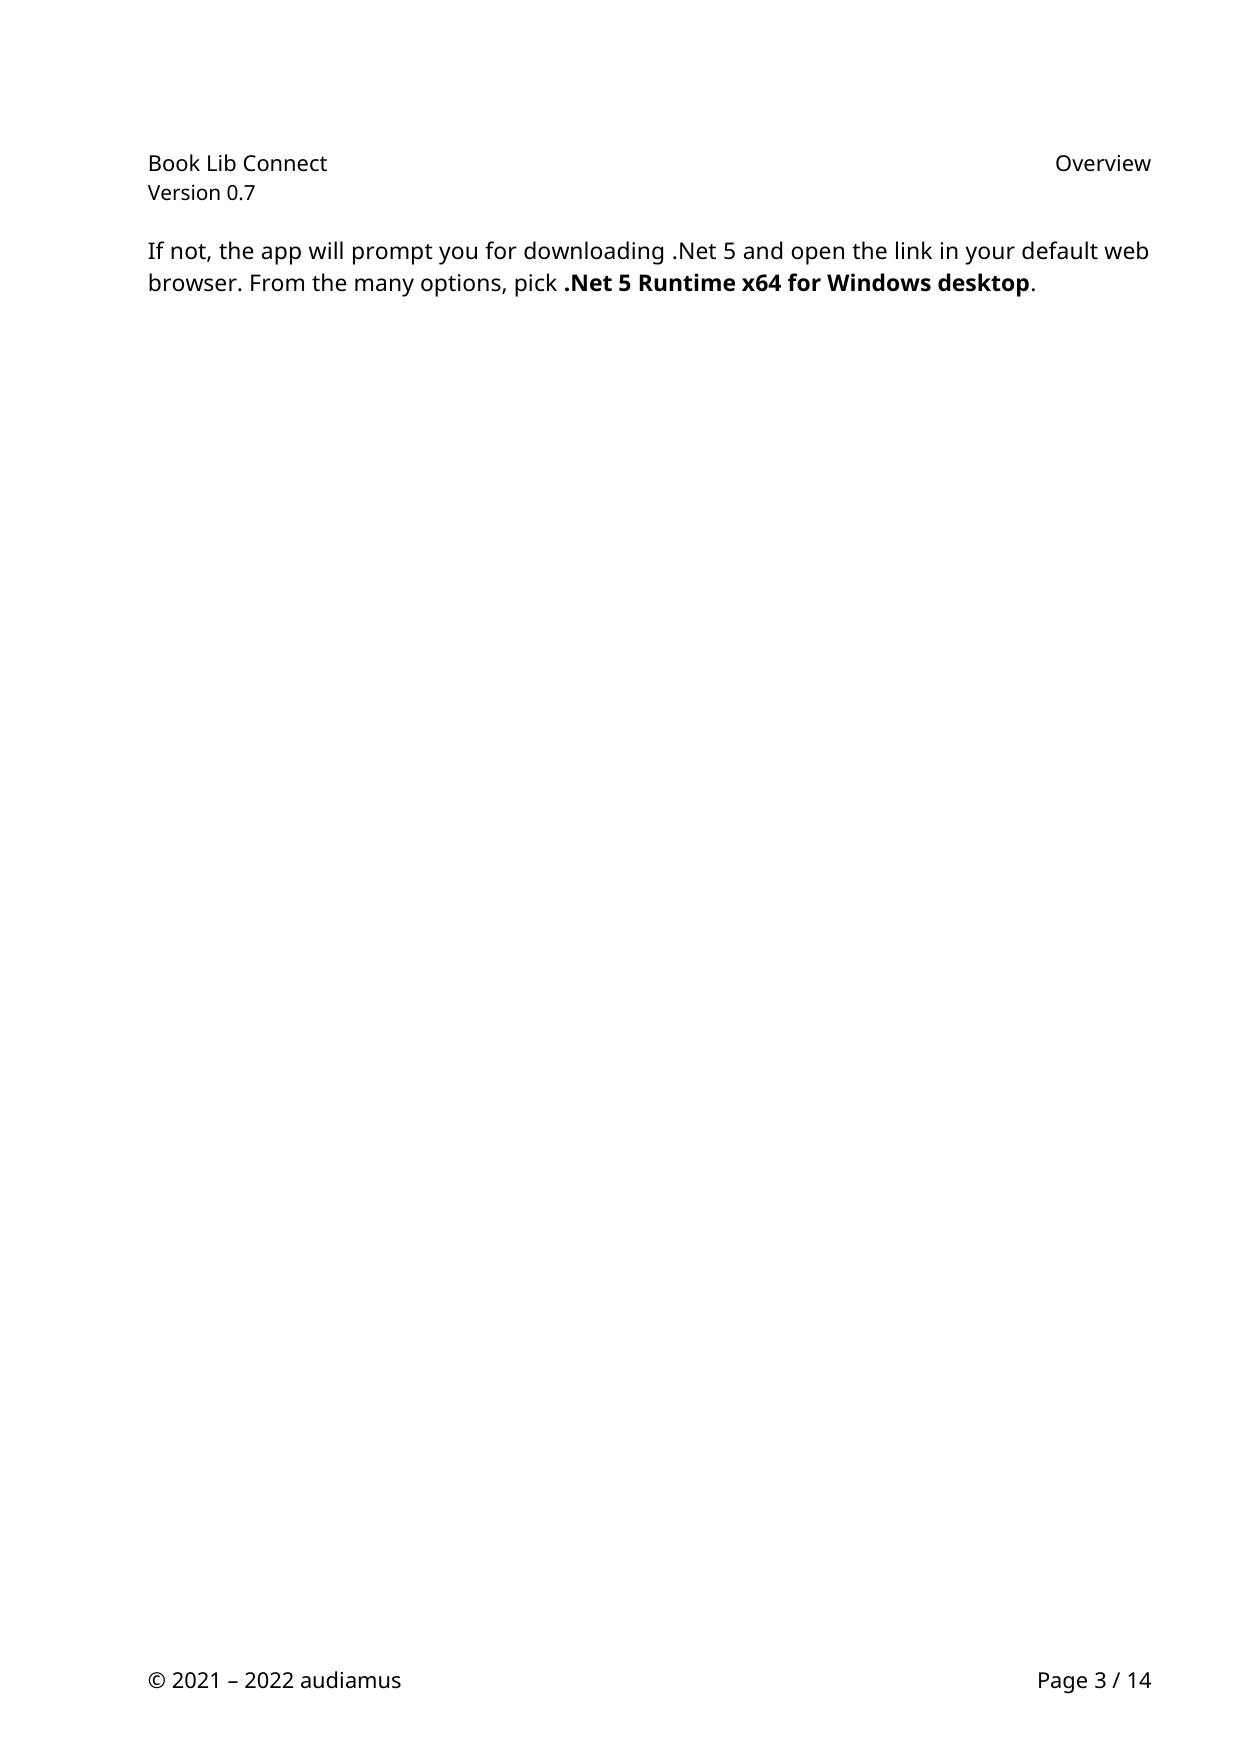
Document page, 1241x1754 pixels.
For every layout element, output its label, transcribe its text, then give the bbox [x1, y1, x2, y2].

text If not, the app will prompt you for downloading .Net 5 and open the link in your default web browser. From the many options, pick .Net 5 Runtime x64 for Windows desktop. [148, 235, 1152, 298]
